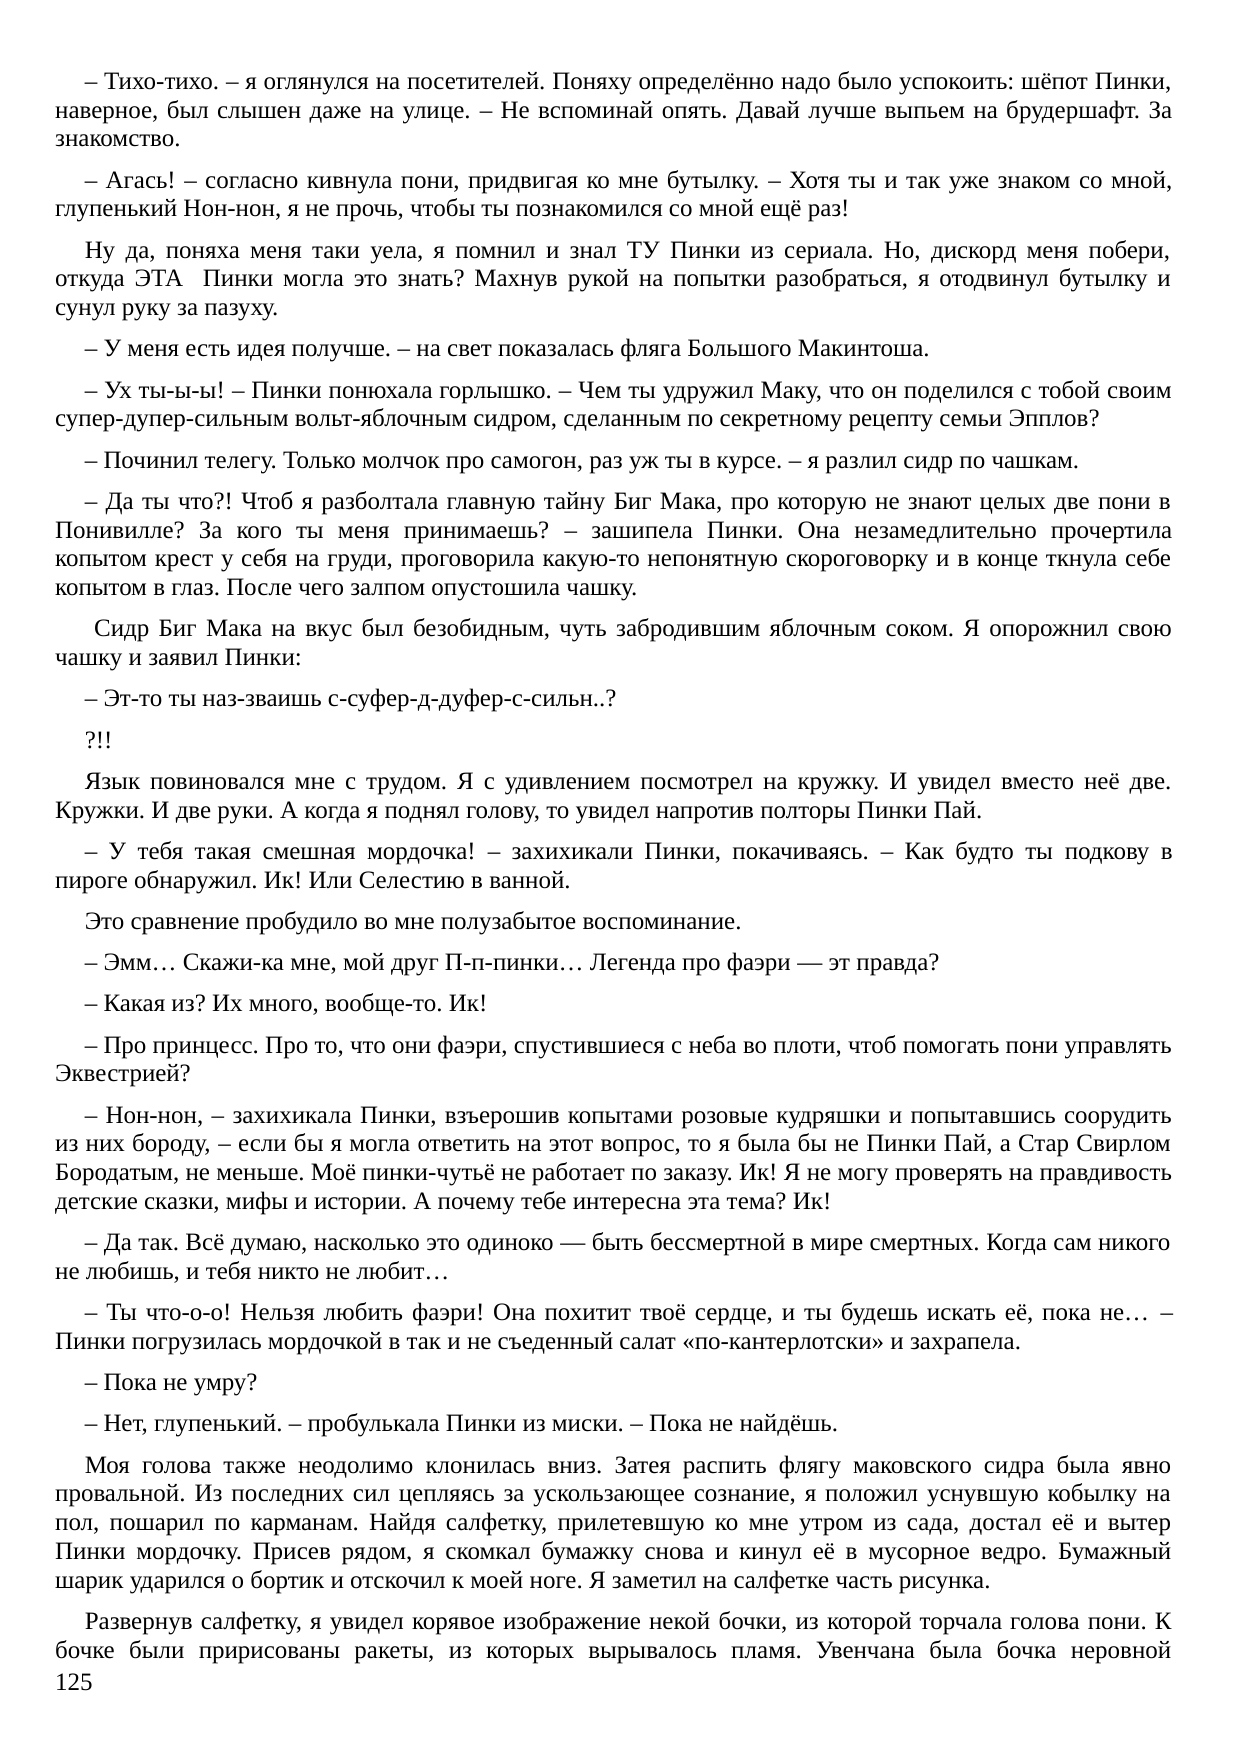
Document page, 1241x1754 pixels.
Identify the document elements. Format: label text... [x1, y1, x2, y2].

text – Тихо-тихо. – я оглянулся на посетителей. Поняху определённо надо было успокоить: шёпот Пинки, наверное, был слышен даже на улице. – Не вспоминай опять. Давай лучше выпьем на брудершафт. За знакомство. [55, 66, 1173, 152]
text – Да ты что?! Чтоб я разболтала главную тайну Биг Мака, про которую не знают целых две пони в Понивилле? За кого ты меня принимаешь? – зашипела Пинки. Она незамедлительно прочертила копытом крест у себя на груди, проговорила какую-то непонятную скороговорку и в конце ткнула себе копытом в глаз. После чего залпом опустошила чашку. [55, 486, 1173, 601]
text – Ты что-о-о! Нельзя любить фаэри! Она похитит твоё сердце, и ты будешь искать её, пока не… – Пинки погрузилась мордочкой в так и не съеденный салат «по-кантерлотски» и захрапела. [55, 1297, 1173, 1355]
text ?!! [55, 725, 1173, 753]
text – Про принцесс. Про то, что они фаэри, спустившиеся с неба во плоти, чтоб помогать пони управлять Эквестрией? [55, 1030, 1173, 1087]
text – Эт-то ты наз-зваишь с-суфер-д-дуфер-с-сильн..? [55, 683, 1173, 712]
text – Да так. Всё думаю, насколько это одиноко — быть бессмертной в мире смертных. Когда сам никого не любишь, и тебя никто не любит… [55, 1227, 1173, 1285]
text Язык повиновался мне с трудом. Я с удивлением посмотрел на кружку. И увидел вместо неё две. Кружки. И две руки. А когда я поднял голову, то увидел напротив полторы Пинки Пай. [55, 766, 1173, 823]
text – Нет, глупенький. – пробулькала Пинки из миски. – Пока не найдёшь. [55, 1408, 1173, 1437]
text Ну да, поняха меня таки уела, я помнил и знал ТУ Пинки из сериала. Но, дискорд меня побери, откуда ЭТА Пинки могла это знать? Махнув рукой на попытки разобраться, я отодвинул бутылку и сунул руку за пазуху. [55, 235, 1173, 321]
text – У тебя такая смешная мордочка! – захихикали Пинки, покачиваясь. – Как будто ты подкову в пироге обнаружил. Ик! Или Селестию в ванной. [55, 836, 1173, 893]
text Это сравнение пробудило во мне полузабытое воспоминание. [55, 906, 1173, 935]
text – Пока не умру? [55, 1367, 1173, 1396]
text Моя голова также неодолимо клонилась вниз. Затея распить флягу маковского сидра была явно провальной. Из последних сил цепляясь за ускользающее сознание, я положил уснувшую кобылку на пол, пошарил по карманам. Найдя салфетку, прилетевшую ко мне утром из сада, достал её и вытер Пинки мордочку. Присев рядом, я скомкал бумажку снова и кинул её в мусорное ведро. Бумажный шарик ударился о бортик и отскочил к моей ноге. Я заметил на салфетке часть рисунка. [55, 1450, 1173, 1593]
text – Агась! – согласно кивнула пони, придвигая ко мне бутылку. – Хотя ты и так уже знаком со мной, глупенький Нон-нон, я не прочь, чтобы ты познакомился со мной ещё раз! [55, 165, 1173, 222]
text – У меня есть идея получше. – на свет показалась фляга Большого Макинтоша. [55, 333, 1173, 362]
text Развернув салфетку, я увидел корявое изображение некой бочки, из которой торчала голова пони. К бочке были пририсованы ракеты, из которых вырывалось пламя. Увенчана была бочка неровной [55, 1606, 1173, 1663]
text – Ух ты-ы-ы! – Пинки понюхала горлышко. – Чем ты удружил Маку, что он поделился с тобой своим супер-дупер-сильным вольт-яблочным сидром, сделанным по секретному рецепту семьи Эпплов? [55, 375, 1173, 432]
text Сидр Биг Мака на вкус был безобидным, чуть забродившим яблочным соком. Я опорожнил свою чашку и заявил Пинки: [55, 613, 1173, 671]
text – Нон-нон, – захихикала Пинки, взъерошив копытами розовые кудряшки и попытавшись соорудить из них бороду, – если бы я могла ответить на этот вопрос, то я была бы не Пинки Пай, а Стар Свирлом Бородатым, не меньше. Моё пинки-чутьё не работает по заказу. Ик! Я не могу проверять на правдивость детские сказки, мифы и истории. А почему тебе интересна эта тема? Ик! [55, 1100, 1173, 1215]
text – Какая из? Их много, вообще-то. Ик! [55, 988, 1173, 1017]
text – Починил телегу. Только молчок про самогон, раз уж ты в курсе. – я разлил сидр по чашкам. [55, 445, 1173, 473]
text – Эмм… Скажи-ка мне, мой друг П-п-пинки… Легенда про фаэри — эт правда? [55, 947, 1173, 976]
